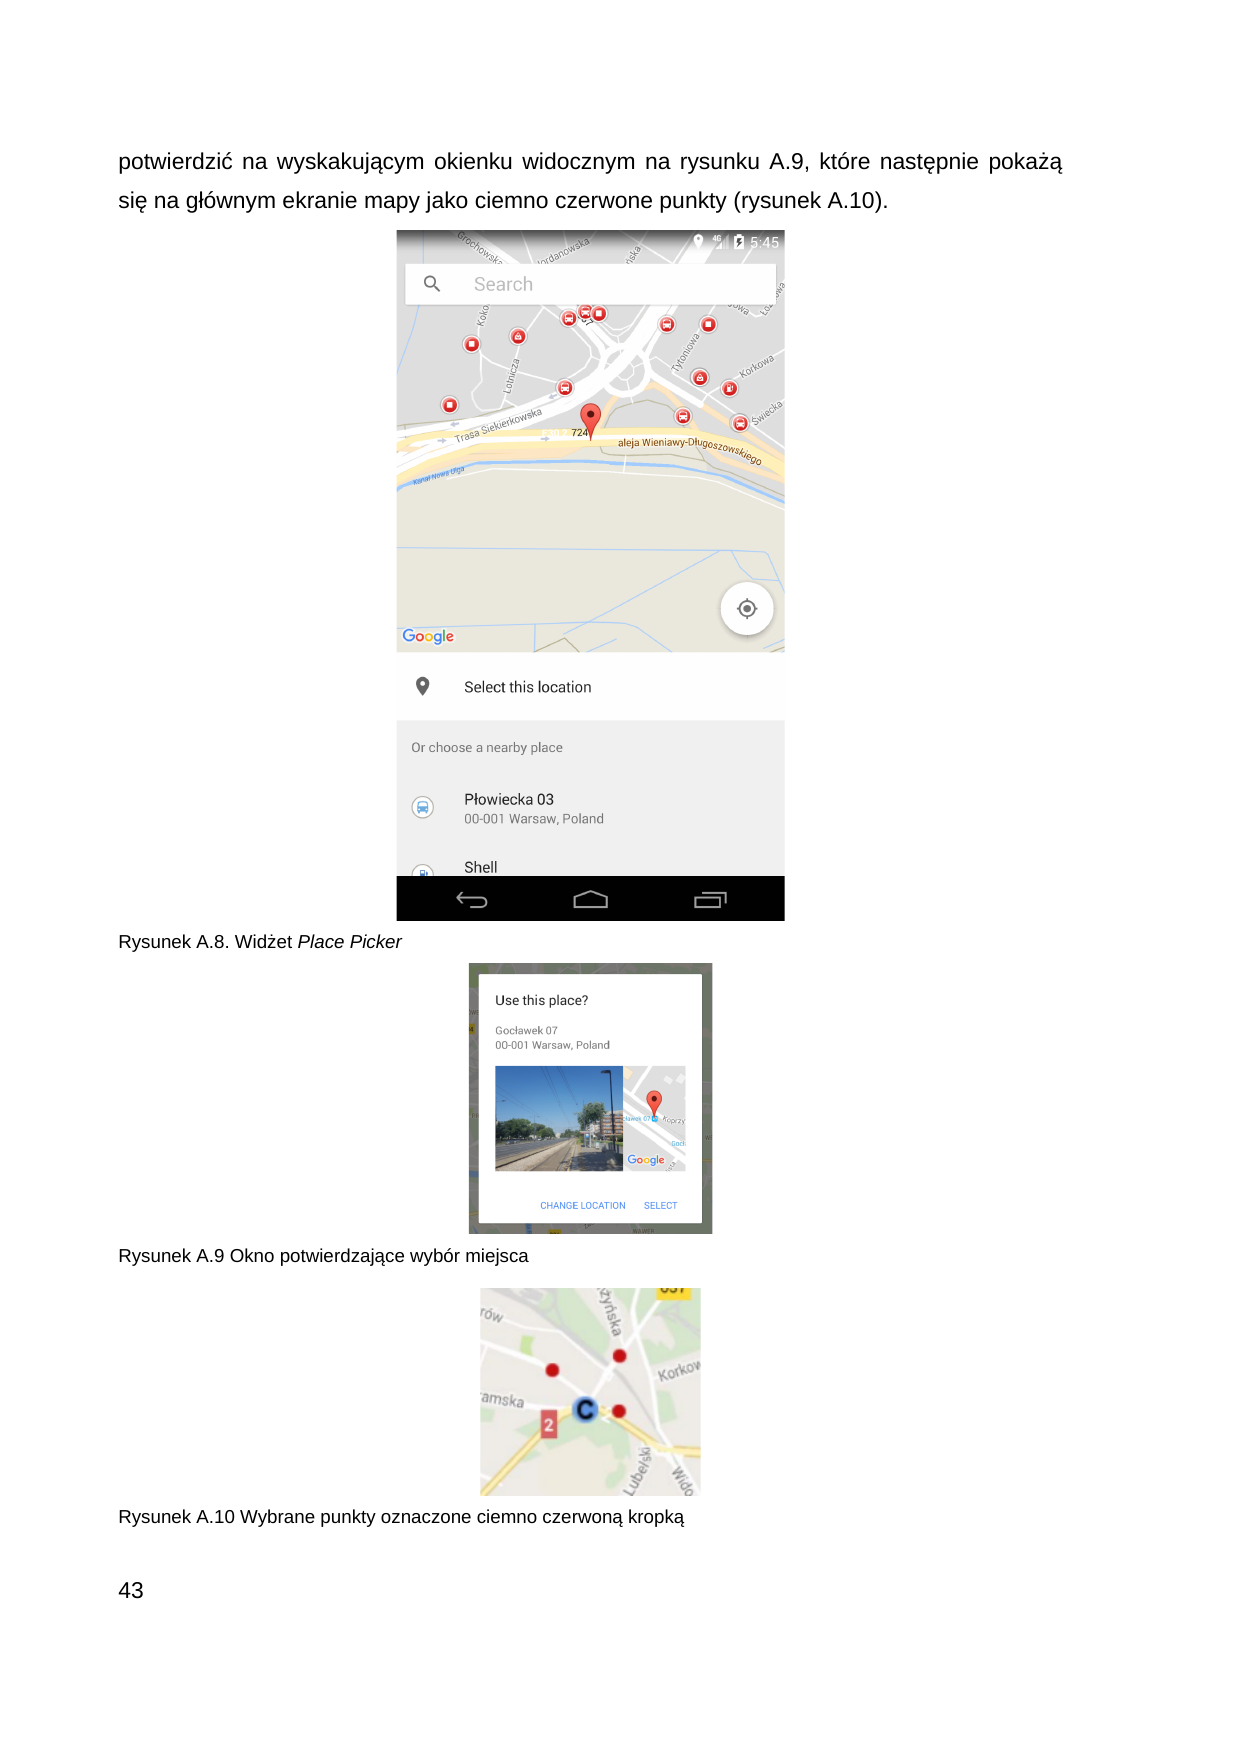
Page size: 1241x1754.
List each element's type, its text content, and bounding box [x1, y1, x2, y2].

text Rysunek A.10 Wybrane punkty oznaczone ciemno czerwoną kropką [118, 1496, 1063, 1527]
picture [396, 230, 785, 921]
picture [480, 1288, 701, 1496]
picture [468, 963, 713, 1234]
text potwierdzić na wyskakującym okienku widocznym na rysunku A.9, które następnie pokażą się na głównym ekranie mapy jako ciemno czerwone punkty (rysunek A.10). [118, 148, 1063, 213]
text Rysunek A.9 Okno potwierdzające wybór miejsca [118, 1234, 1063, 1266]
text Rysunek A.8. Widżet Place Picker [118, 921, 1063, 952]
